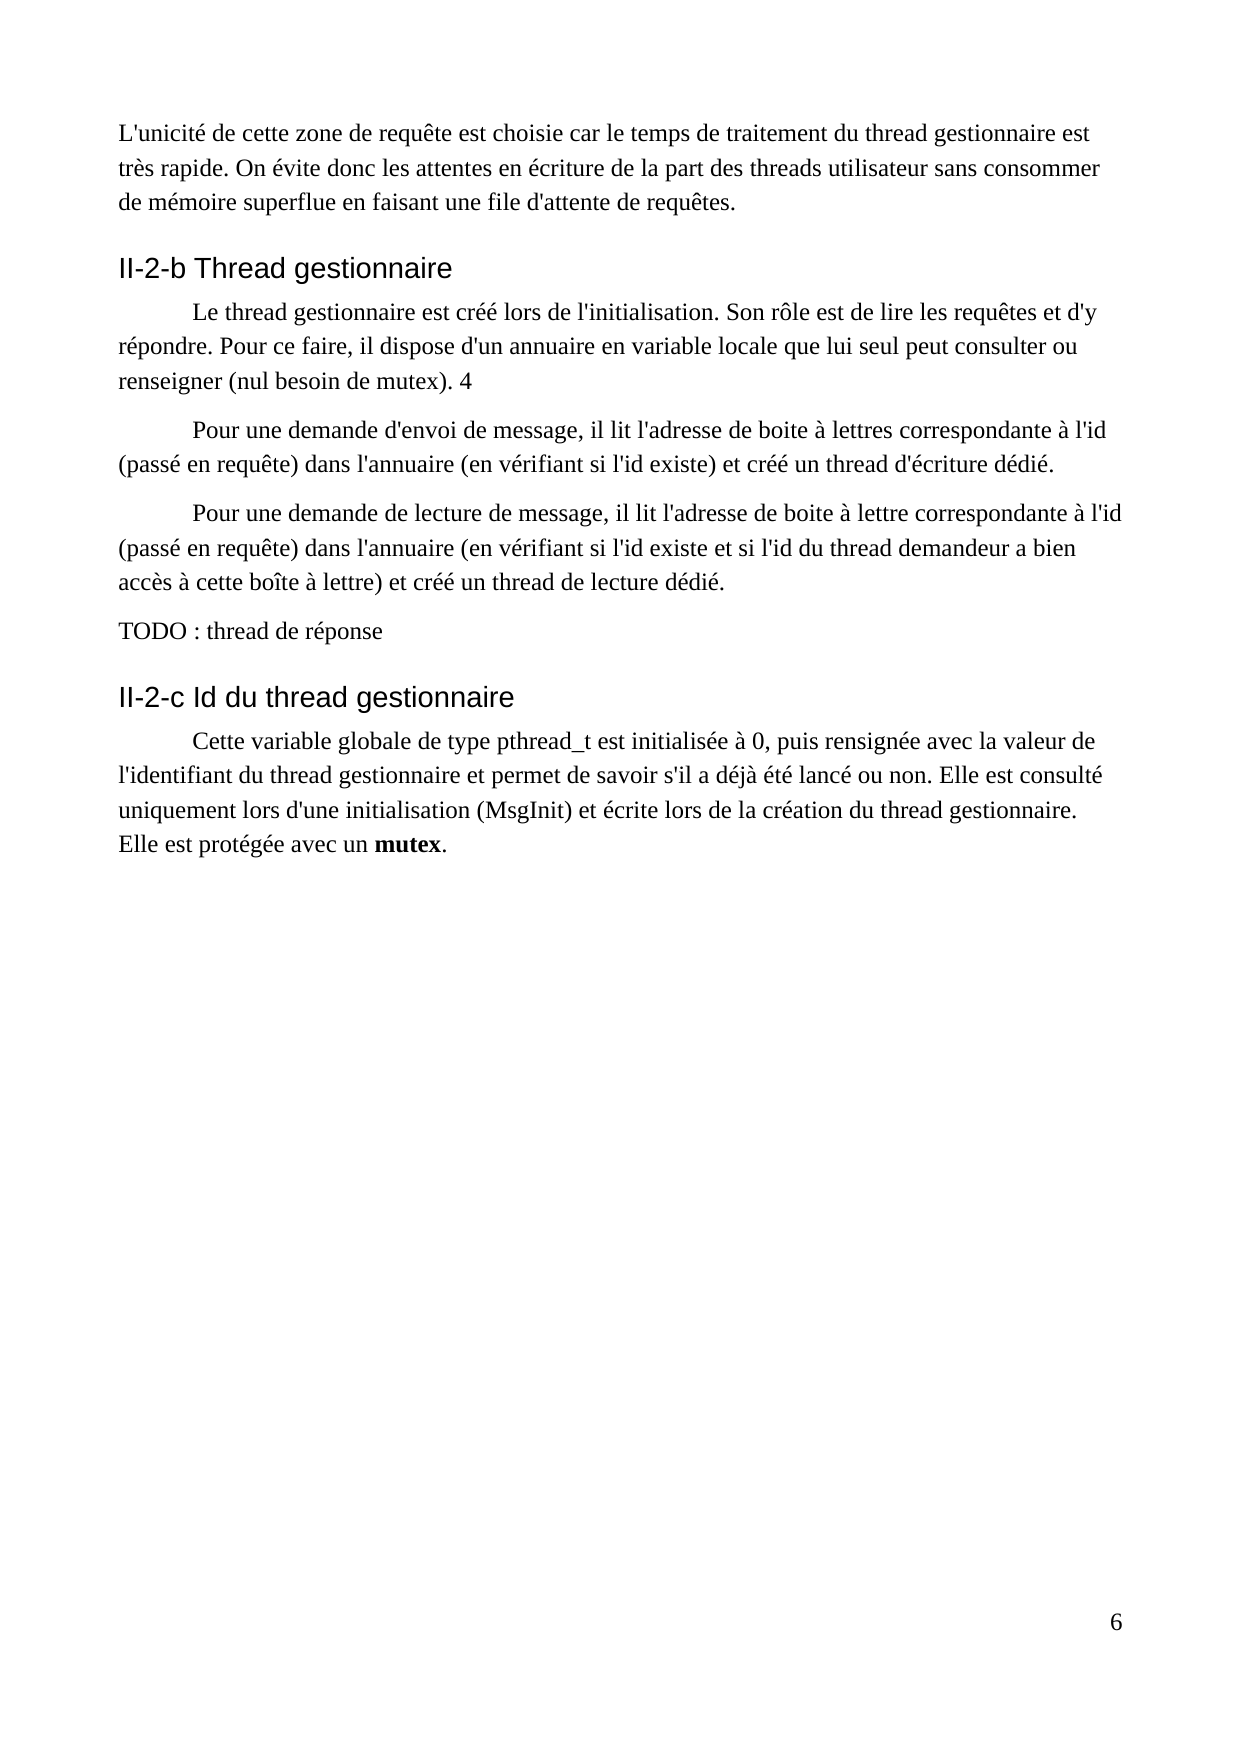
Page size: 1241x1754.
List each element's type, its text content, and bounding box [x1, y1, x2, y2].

text TODO : thread de réponse [118, 616, 1122, 645]
text Cette variable globale de type pthread_t est initialisée à 0, puis rensignée avec la valeur de l'identifiant du thread gestionnaire et permet de savoir s'il a déjà été lancé ou non. Elle est consulté uniquement lors d'une initialisation (MsgInit) et écrite lors de la création du thread gestionnaire. Elle est protégée avec un mutex. [118, 726, 1122, 858]
text Pour une demande d'envoi de message, il lit l'adresse de boite à lettres correspondante à l'id (passé en requête) dans l'annuaire (en vérifiant si l'id existe) et créé un thread d'écriture dédié. [118, 415, 1122, 478]
text Le thread gestionnaire est créé lors de l'initialisation. Son rôle est de lire les requêtes et d'y répondre. Pour ce faire, il dispose d'un annuaire en variable locale que lui seul peut consulter ou renseigner (nul besoin de mutex). 4 [118, 297, 1122, 394]
text L'unicité de cette zone de requête est choisie car le temps de traitement du thread gestionnaire est très rapide. On évite donc les attentes en écriture de la part des threads utilisateur sans consommer de mémoire superflue en faisant une file d'attente de requêtes. [118, 118, 1122, 216]
text Pour une demande de lecture de message, il lit l'adresse de boite à lettre correspondante à l'id (passé en requête) dans l'annuaire (en vérifiant si l'id existe et si l'id du thread demandeur a bien accès à cette boîte à lettre) et créé un thread de lecture dédié. [118, 498, 1122, 596]
subtitle II-2-c Id du thread gestionnaire [118, 680, 1122, 713]
subtitle II-2-b Thread gestionnaire [118, 251, 1122, 284]
